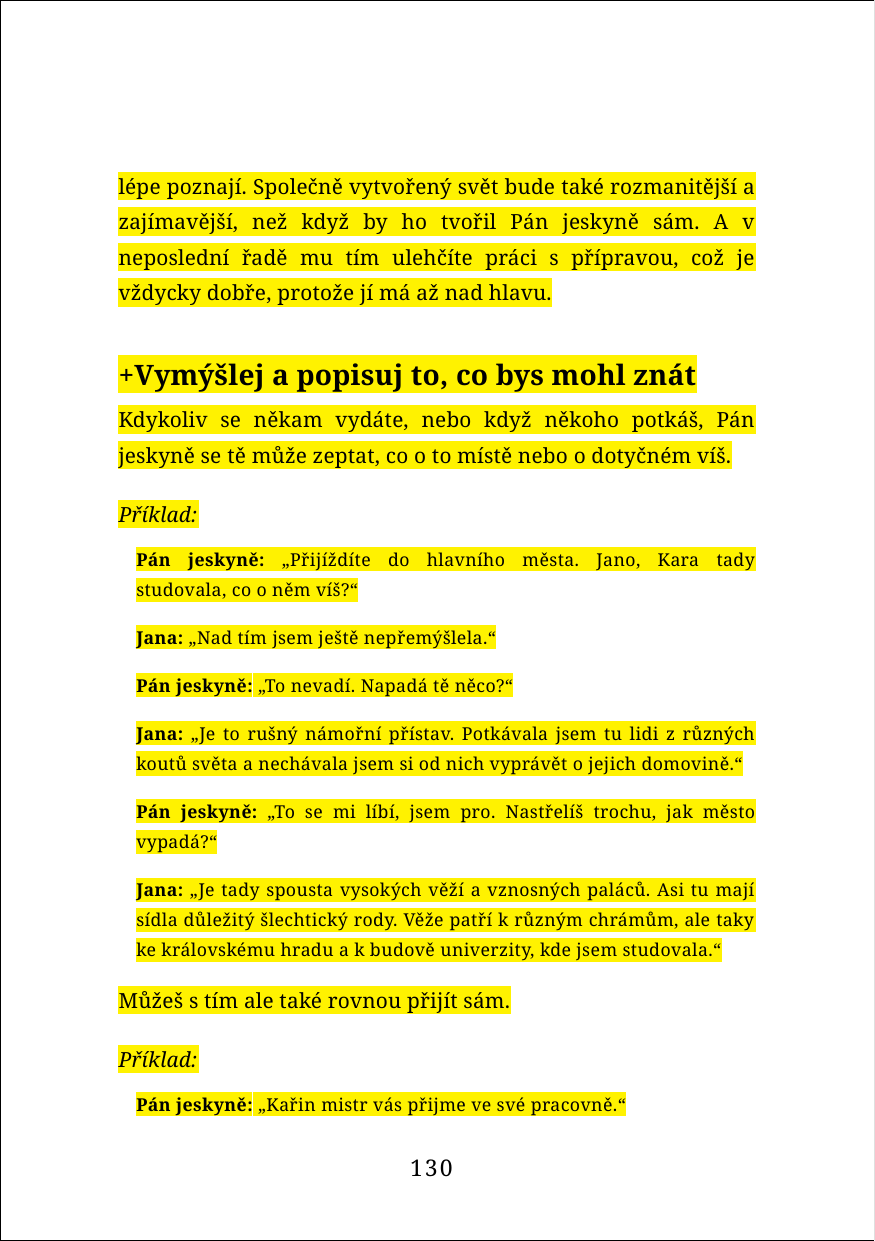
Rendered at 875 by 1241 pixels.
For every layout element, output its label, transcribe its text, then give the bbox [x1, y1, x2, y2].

text Jana: „Nad tím jsem ještě nepřemýšlela.“ [136, 625, 756, 649]
subtitle +Vymýšlej a popisuj to, co bys mohl znát [118, 355, 756, 393]
text Pán jeskyně: „To nevadí. Napadá tě něco?“ [136, 673, 756, 697]
text Pán jeskyně: „Kařin mistr vás přijme ve své pracovně.“ [136, 1092, 756, 1116]
text Pán jeskyně: „To se mi líbí, jsem pro. Nastřelíš trochu, jak město vypadá?“ [136, 799, 756, 854]
text Příklad: [118, 500, 756, 528]
text Jana: „Je to rušný námořní přístav. Potkávala jsem tu lidi z různých koutů světa a nechávala jsem si od nich vyprávět o jejich domovině.“ [136, 721, 756, 776]
text Příklad: [118, 1045, 756, 1073]
text Kdykoliv se někam vydáte, nebo když někoho potkáš, Pán jeskyně se tě může zeptat, co o to místě nebo o dotyčném víš. [118, 405, 756, 469]
text lépe poznají. Společně vytvořený svět bude také rozmanitější a zajímavější, než když by ho tvořil Pán jeskyně sám. A v neposlední řadě mu tím ulehčíte práci s přípravou, což je vždycky dobře, protože jí má až nad hlavu. [118, 172, 756, 307]
text Jana: „Je tady spousta vysokých věží a vznosných paláců. Asi tu mají sídla důležitý šlechtický rody. Věže patří k různým chrámům, ale taky ke královskému hradu a k budově univerzity, kde jsem studovala.“ [136, 877, 756, 962]
text Pán jeskyně: „Přijíždíte do hlavního města. Jano, Kara tady studovala, co o něm víš?“ [136, 547, 756, 602]
text Můžeš s tím ale také rovnou přijít sám. [118, 986, 756, 1014]
